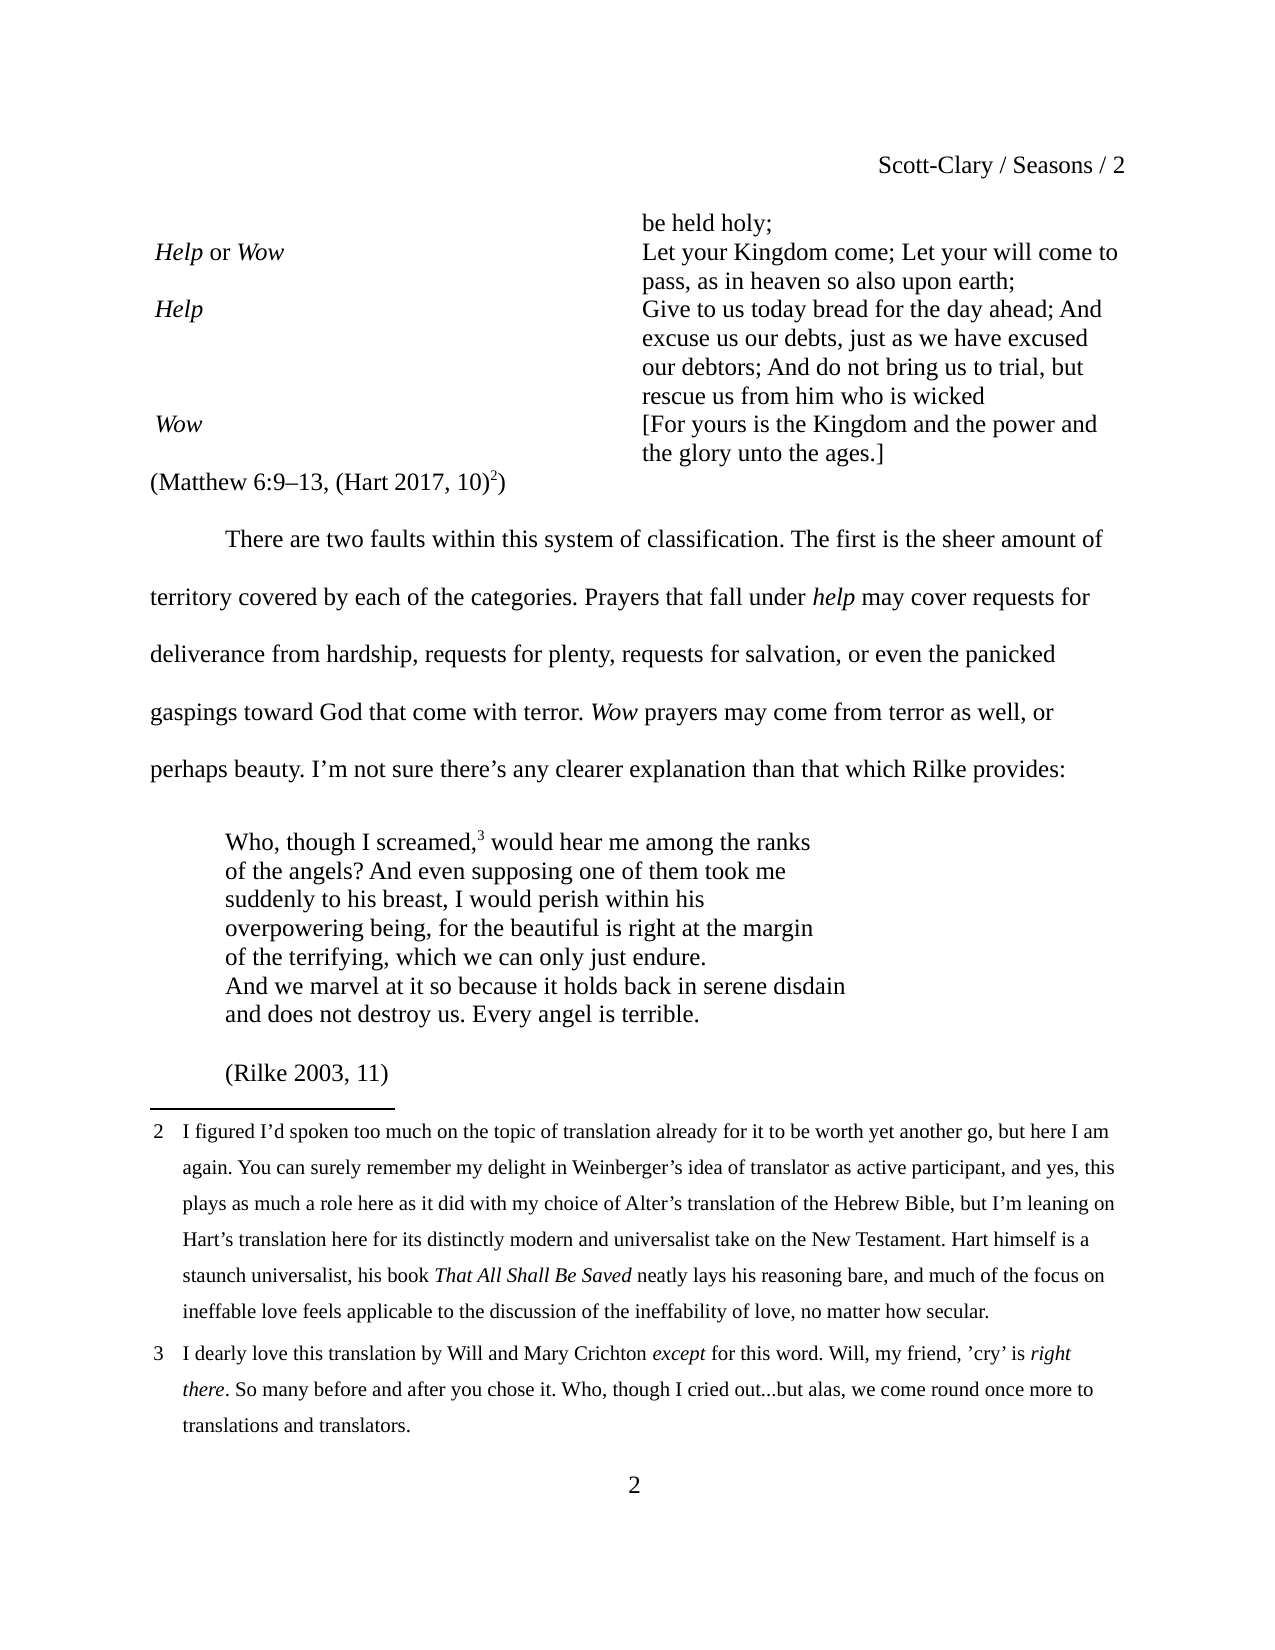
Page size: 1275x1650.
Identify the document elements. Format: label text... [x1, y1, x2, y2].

text (Matthew 6:9–13, (Hart 2017, 10)) [150, 467, 1125, 496]
text I dearly love this translation by Will and Mary Crichton except for this word. Will, my friend, ’cry’ is right there. So many before and after you chose it. Who, though I cried out...but alas, we come round once more to translations and translators. [150, 1338, 1125, 1440]
text There are two faults within this system of classification. The first is the sheer amount of territory covered by each of the categories. Prayers that fall under help may cover requests for deliverance from hardship, requests for plenty, requests for salvation, or even the panicked gaspings toward God that come with terror. Wow prayers may come from terror as well, or perhaps beauty. I’m not sure there’s any clearer explanation than that which Rilke provides: [150, 524, 1125, 783]
table_header be held holy; [638, 208, 1125, 237]
table_cell Help [150, 295, 637, 409]
text Who, though I screamed, would hear me among the ranks of the angels? And even supposing one of them took me suddenly to his breast, I would perish within his overpowering being, for the beautiful is right at the margin of the terrifying, which we can only just endure. And we marvel at it so because it holds back in serene disdain and does not destroy us. Every angel is terrible. [225, 827, 1125, 1028]
table_cell Let your Kingdom come; Let your will come to pass, as in heaven so also upon earth; [638, 237, 1125, 294]
text (Rilke 2003, 11) [225, 1058, 1125, 1087]
text I figured I’d spoken too much on the topic of translation already for it to be worth yet another go, but here I am again. You can surely remember my delight in Weinberger’s idea of translator as active participant, and yes, this plays as much a role here as it did with my choice of Alter’s translation of the Hebrew Bible, but I’m leaning on Hart’s translation here for its distinctly modern and universalist take on the New Testament. Hart himself is a staunch universalist, his book That All Shall Be Saved neatly lays his reasoning bare, and much of the focus on ineffable love feels applicable to the discussion of the ineffability of love, no matter how secular. [150, 1116, 1125, 1326]
table_cell Give to us today bread for the day ahead; And excuse us our debts, just as we have excused our debtors; And do not bring us to trial, but rescue us from him who is wicked [638, 295, 1125, 409]
table_cell Wow [150, 410, 637, 467]
table_cell [For yours is the Kingdom and the power and the glory unto the ages.] [638, 410, 1125, 467]
table_header [150, 208, 637, 237]
table_cell Help or Wow [150, 237, 637, 294]
